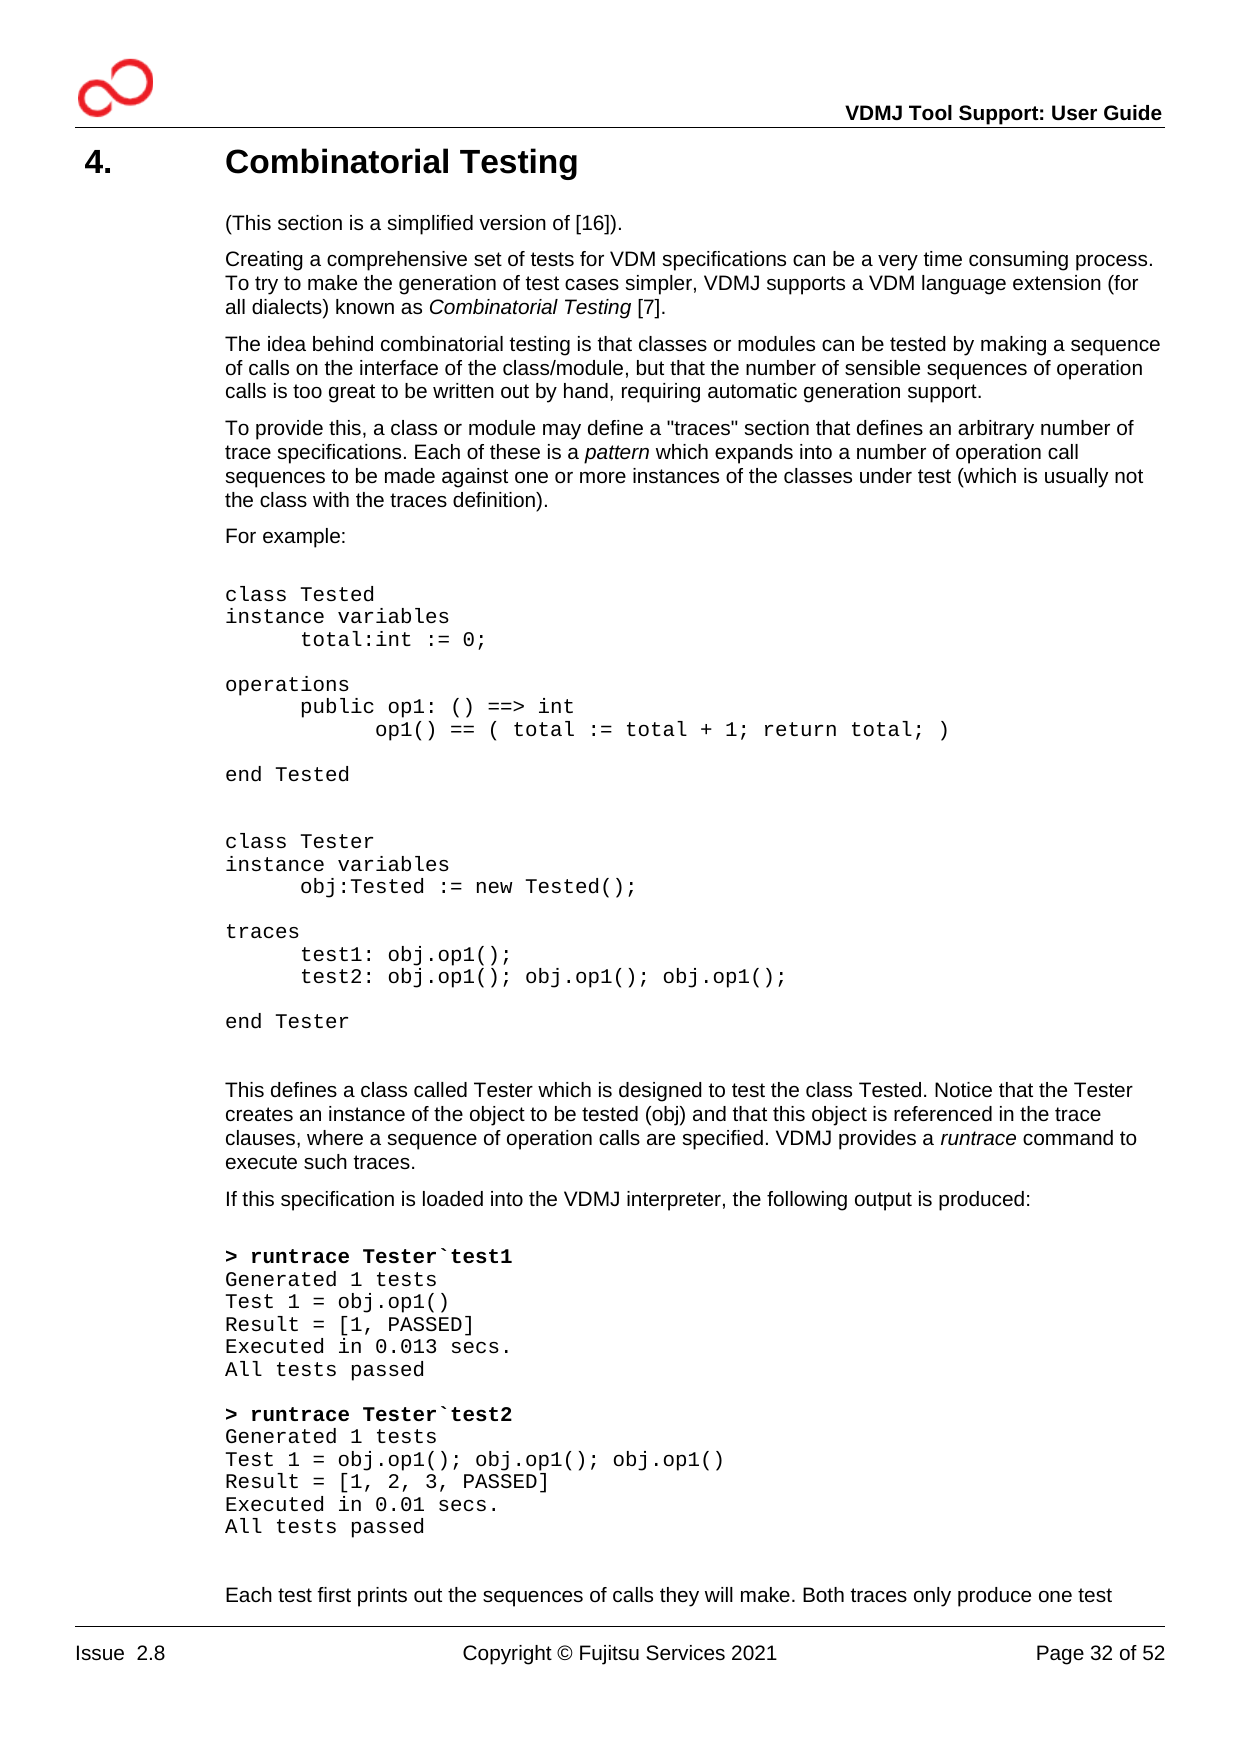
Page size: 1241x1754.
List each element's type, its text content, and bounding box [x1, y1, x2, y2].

text Generated 1 tests [225, 1426, 1165, 1448]
text All tests passed [225, 1516, 1165, 1538]
text All tests passed [225, 1358, 1165, 1381]
text Each test first prints out the sequences of calls they will make. Both traces only produce one test [225, 1583, 1165, 1607]
subtitle Combinatorial Testing [75, 143, 1165, 181]
text public op1: () ==> int [225, 696, 1165, 718]
text total:int := 0; [225, 628, 1165, 651]
text operations [225, 673, 1165, 696]
text Result = [1, 2, 3, PASSED] [225, 1471, 1165, 1493]
text Creating a comprehensive set of tests for VDM specifications can be a very time consuming process. To try to make the generation of test cases simpler, VDMJ supports a VDM language extension (for all dialects) known as Combinatorial Testing [7]. [225, 247, 1165, 319]
text class Tested [225, 583, 1165, 606]
text (This section is a simplified version of [16]). [225, 211, 1165, 235]
text test2: obj.op1(); obj.op1(); obj.op1(); [225, 966, 1165, 988]
text traces [225, 921, 1165, 943]
text Generated 1 tests [225, 1268, 1165, 1291]
text end Tester [225, 1011, 1165, 1033]
text This defines a class called Tester which is designed to test the class Tested. Notice that the Tester creates an instance of the object to be tested (obj) and that this object is referenced in the trace clauses, where a sequence of operation calls are specified. VDMJ provides a runtrace command to execute such traces. [225, 1078, 1165, 1174]
text Executed in 0.01 secs. [225, 1493, 1165, 1516]
text Executed in 0.013 secs. [225, 1336, 1165, 1358]
text If this specification is loaded into the VDMJ interpreter, the following output is produced: [225, 1187, 1165, 1211]
text class Tester [225, 831, 1165, 853]
text Test 1 = obj.op1(); obj.op1(); obj.op1() [225, 1448, 1165, 1471]
text test1: obj.op1(); [225, 943, 1165, 966]
picture [78, 52, 153, 127]
text > runtrace Tester`test2 [225, 1403, 1165, 1426]
text For example: [225, 524, 1165, 548]
text op1() == ( total := total + 1; return total; ) [225, 718, 1165, 741]
text Test 1 = obj.op1() [225, 1291, 1165, 1313]
text instance variables [225, 853, 1165, 876]
text obj:Tested := new Tested(); [225, 876, 1165, 898]
text The idea behind combinatorial testing is that classes or modules can be tested by making a sequence of calls on the interface of the class/module, but that the number of sensible sequences of operation calls is too great to be written out by hand, requiring automatic generation support. [225, 332, 1165, 404]
text Result = [1, PASSED] [225, 1313, 1165, 1336]
text To provide this, a class or module may define a "traces" section that defines an arbitrary number of trace specifications. Each of these is a pattern which expands into a number of operation call sequences to be made against one or more instances of the classes under test (which is usually not the class with the traces definition). [225, 416, 1165, 512]
text end Tested [225, 763, 1165, 786]
text instance variables [225, 606, 1165, 628]
text > runtrace Tester`test1 [225, 1246, 1165, 1268]
